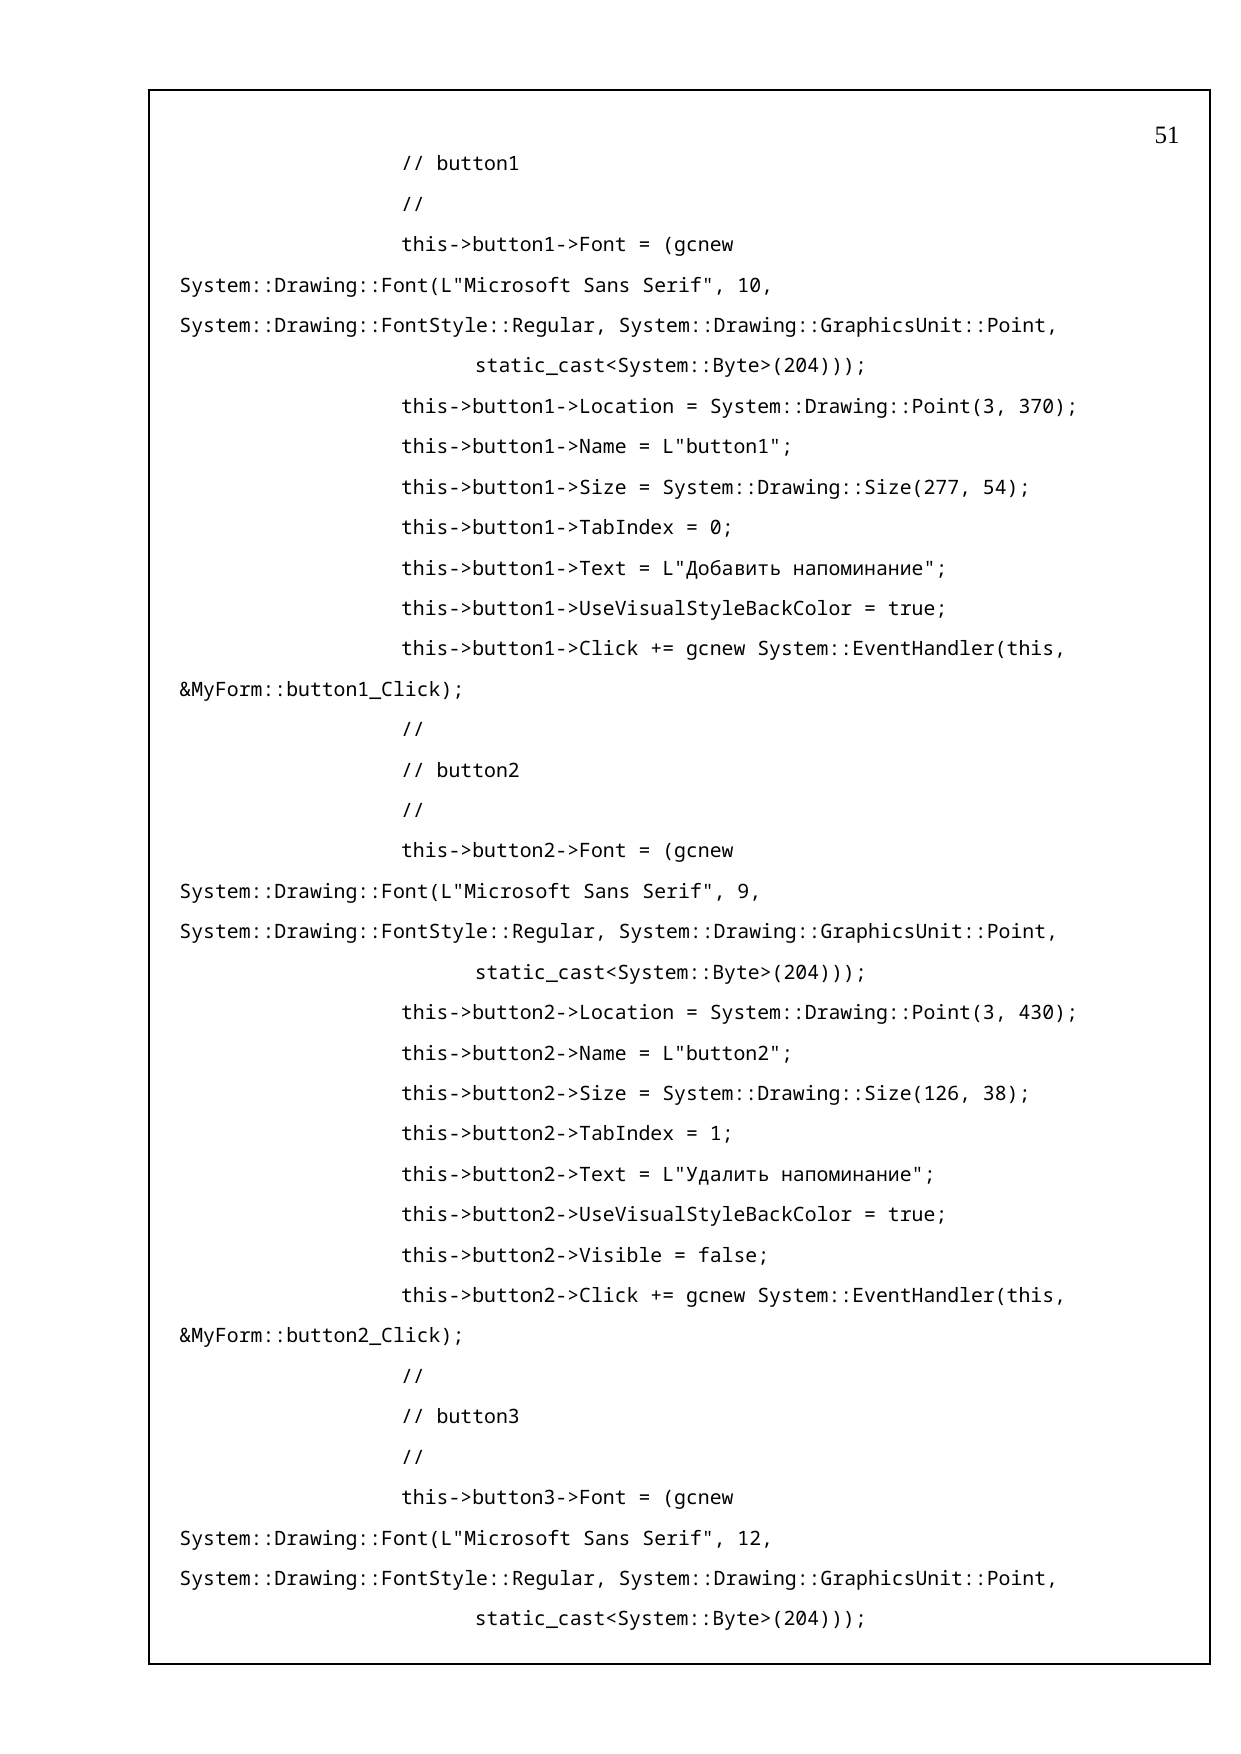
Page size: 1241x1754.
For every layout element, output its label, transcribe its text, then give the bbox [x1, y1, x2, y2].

text this->button1->Text = L"Добавить напоминание"; [179, 554, 1099, 581]
text this->button2->Location = System::Drawing::Point(3, 430); [179, 998, 1099, 1025]
text // button1 [179, 149, 1099, 177]
text // [179, 1443, 1099, 1470]
text this->button2->UseVisualStyleBackColor = true; [179, 1200, 1099, 1227]
text this->button2->Visible = false; [179, 1241, 1099, 1268]
text this->button2->Click += gcnew System::EventHandler(this, &MyForm::button2_Click); [179, 1281, 1099, 1349]
text // [179, 715, 1099, 742]
text this->button1->Location = System::Drawing::Point(3, 370); [179, 392, 1099, 419]
text this->button1->Font = (gcnew System::Drawing::Font(L"Microsoft Sans Serif", 10, System::Drawing::FontStyle::Regular, System::Drawing::GraphicsUnit::Point, [179, 230, 1099, 338]
text // button3 [179, 1402, 1099, 1429]
text this->button1->Size = System::Drawing::Size(277, 54); [179, 473, 1099, 500]
text static_cast<System::Byte>(204))); [179, 1604, 1099, 1632]
text this->button2->Name = L"button2"; [179, 1039, 1099, 1066]
text this->button3->Font = (gcnew System::Drawing::Font(L"Microsoft Sans Serif", 12, System::Drawing::FontStyle::Regular, System::Drawing::GraphicsUnit::Point, [179, 1483, 1099, 1591]
text // [179, 190, 1099, 217]
text this->button2->Size = System::Drawing::Size(126, 38); [179, 1079, 1099, 1106]
text this->button2->Font = (gcnew System::Drawing::Font(L"Microsoft Sans Serif", 9, System::Drawing::FontStyle::Regular, System::Drawing::GraphicsUnit::Point, [179, 837, 1099, 944]
text this->button1->TabIndex = 0; [179, 513, 1099, 540]
text // [179, 796, 1099, 823]
text this->button2->TabIndex = 1; [179, 1119, 1099, 1147]
text this->button1->UseVisualStyleBackColor = true; [179, 594, 1099, 621]
text static_cast<System::Byte>(204))); [179, 352, 1099, 379]
text // button2 [179, 756, 1099, 783]
text this->button1->Click += gcnew System::EventHandler(this, &MyForm::button1_Click); [179, 634, 1099, 702]
text static_cast<System::Byte>(204))); [179, 958, 1099, 985]
text // [179, 1362, 1099, 1389]
text this->button1->Name = L"button1"; [179, 432, 1099, 459]
text this->button2->Text = L"Удалить напоминание"; [179, 1160, 1099, 1187]
